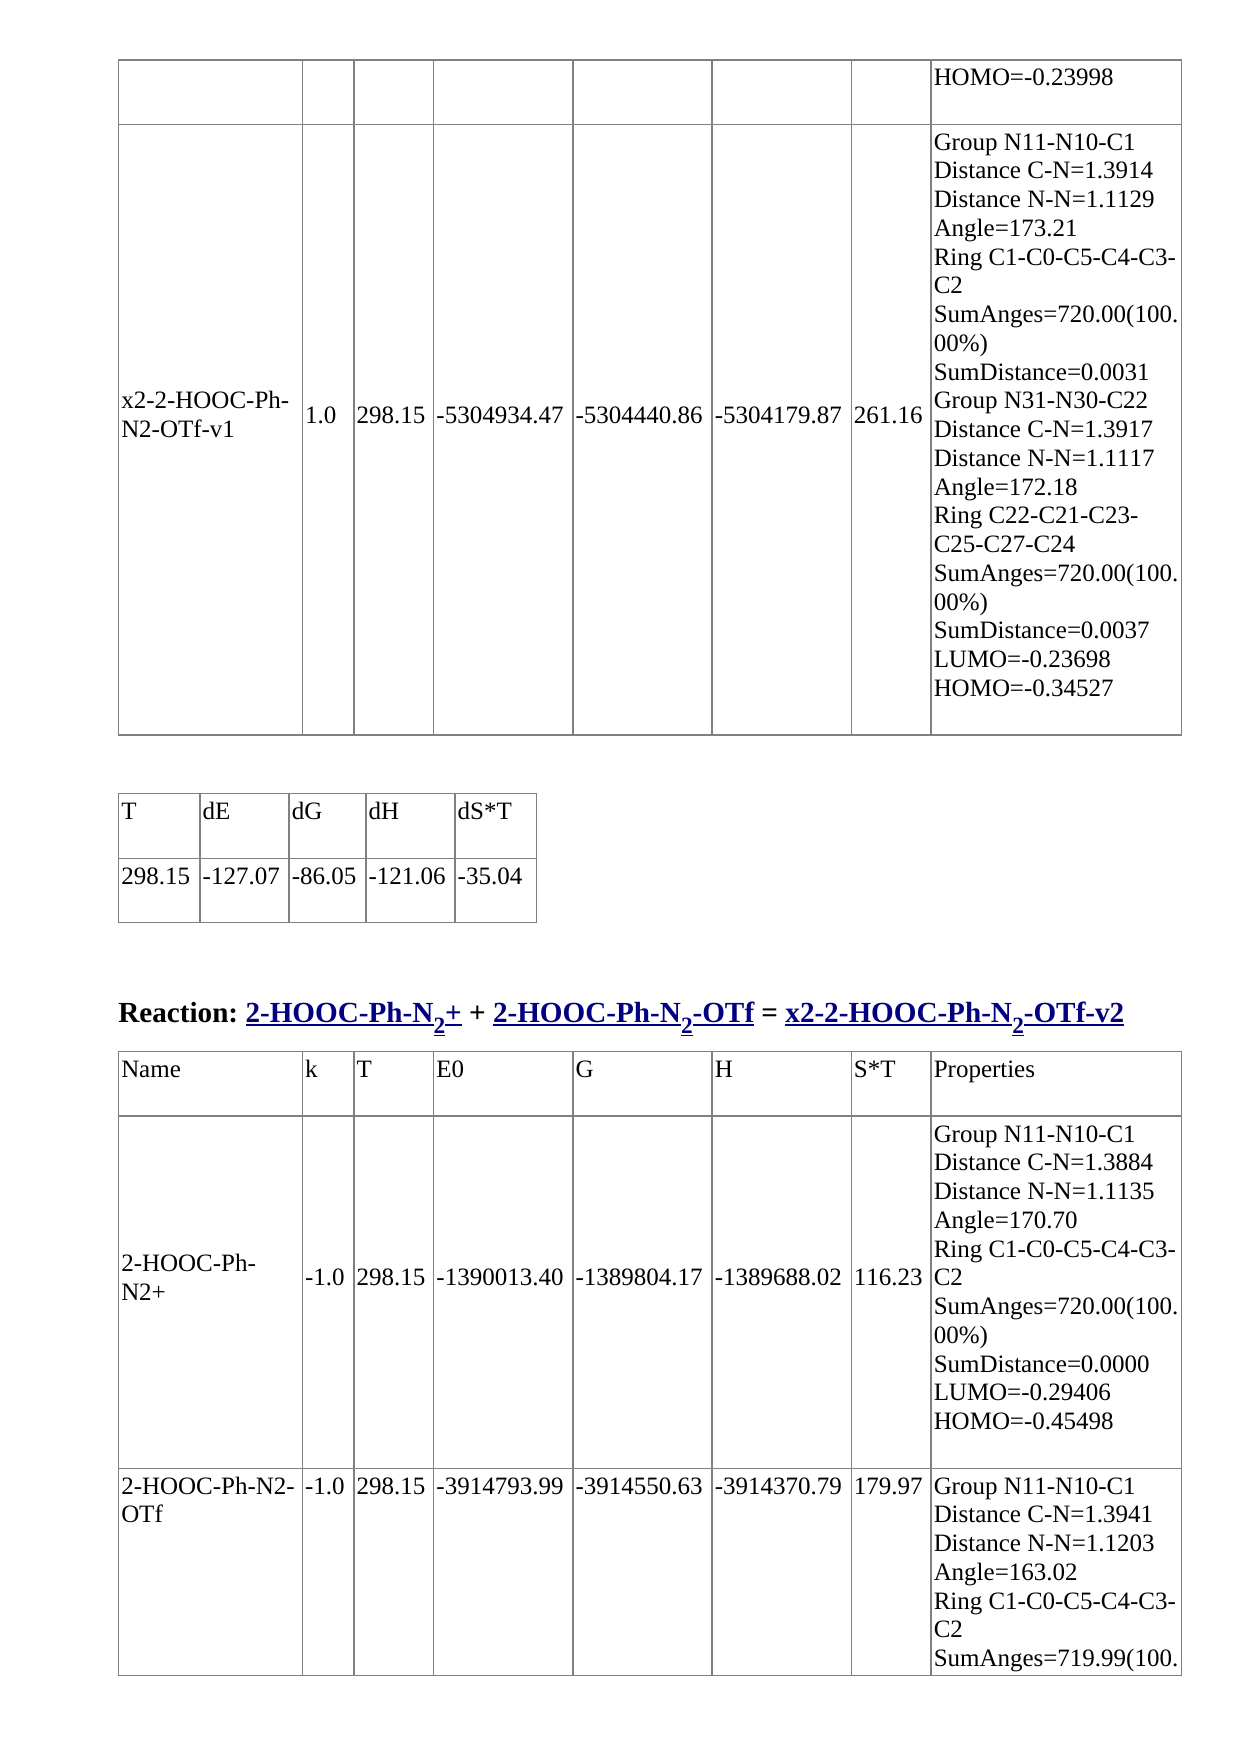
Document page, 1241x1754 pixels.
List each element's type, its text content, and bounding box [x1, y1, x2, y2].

table_header Name [119, 1052, 302, 1115]
table_header H [713, 1052, 851, 1115]
table_cell [434, 61, 572, 123]
table_cell 116.23 [852, 1117, 930, 1467]
table_cell -5304179.87 [713, 125, 851, 734]
table_cell [574, 61, 711, 123]
table_cell [303, 61, 353, 123]
table_header G [574, 1052, 711, 1115]
table_cell [119, 61, 302, 123]
table_cell 261.16 [852, 125, 930, 734]
table_cell -121.06 [367, 859, 454, 922]
table_cell 298.15 [119, 859, 199, 922]
table_cell 298.15 [355, 1469, 433, 1675]
table_cell Group N11-N10-C1 Distance C-N=1.3884 Distance N-N=1.1135 Angle=170.70 Ring C1-C0-C5-C4-C3-C2 SumAnges=720.00(100.00%) SumDistance=0.0000 LUMO=-0.29406 HOMO=-0.45498 [932, 1117, 1181, 1467]
table_cell -1.0 [303, 1469, 353, 1675]
table_cell Group N11-N10-C1 Distance C-N=1.3941 Distance N-N=1.1203 Angle=163.02 Ring C1-C0-C5-C4-C3-C2 SumAnges=719.99(100. [932, 1469, 1181, 1675]
table_header dH [367, 794, 454, 857]
subtitle Reaction: 2-HOOC-Ph-N2+ + 2-HOOC-Ph-N2-OTf = x2-2-HOOC-Ph-N2-OTf-v2 [118, 995, 1181, 1038]
table_cell -35.04 [456, 859, 536, 922]
table_header S*T [852, 1052, 930, 1115]
table_cell -1.0 [303, 1117, 353, 1467]
table_cell 2-HOOC-Ph-N2+ [119, 1117, 302, 1467]
table_cell -3914550.63 [574, 1469, 711, 1675]
table_cell 179.97 [852, 1469, 930, 1675]
table_header dG [290, 794, 365, 857]
table_cell -3914793.99 [434, 1469, 572, 1675]
table_cell [355, 61, 433, 123]
table_cell 298.15 [355, 125, 433, 734]
table_cell -127.07 [201, 859, 288, 922]
table_header dE [201, 794, 288, 857]
table_cell -5304934.47 [434, 125, 572, 734]
table_header dS*T [456, 794, 536, 857]
table_header E0 [434, 1052, 572, 1115]
table_header k [303, 1052, 353, 1115]
table_header T [355, 1052, 433, 1115]
table_cell -1389804.17 [574, 1117, 711, 1467]
table_cell -3914370.79 [713, 1469, 851, 1675]
table_header Properties [932, 1052, 1181, 1115]
table_cell [852, 61, 930, 123]
table_cell HOMO=-0.23998 [932, 61, 1181, 123]
table_cell [713, 61, 851, 123]
table_cell -5304440.86 [574, 125, 711, 734]
table_cell x2-2-HOOC-Ph-N2-OTf-v1 [119, 125, 302, 734]
table_cell Group N11-N10-C1 Distance C-N=1.3914 Distance N-N=1.1129 Angle=173.21 Ring C1-C0-C5-C4-C3-C2 SumAnges=720.00(100.00%) SumDistance=0.0031 Group N31-N30-C22 Distance C-N=1.3917 Distance N-N=1.1117 Angle=172.18 Ring C22-C21-C23-C25-C27-C24 SumAnges=720.00(100.00%) SumDistance=0.0037 LUMO=-0.23698 HOMO=-0.34527 [932, 125, 1181, 734]
table_cell 2-HOOC-Ph-N2-OTf [119, 1469, 302, 1675]
table_cell -86.05 [290, 859, 365, 922]
table_cell -1389688.02 [713, 1117, 851, 1467]
table_header T [119, 794, 199, 857]
table_cell -1390013.40 [434, 1117, 572, 1467]
table_cell 298.15 [355, 1117, 433, 1467]
table_cell 1.0 [303, 125, 353, 734]
